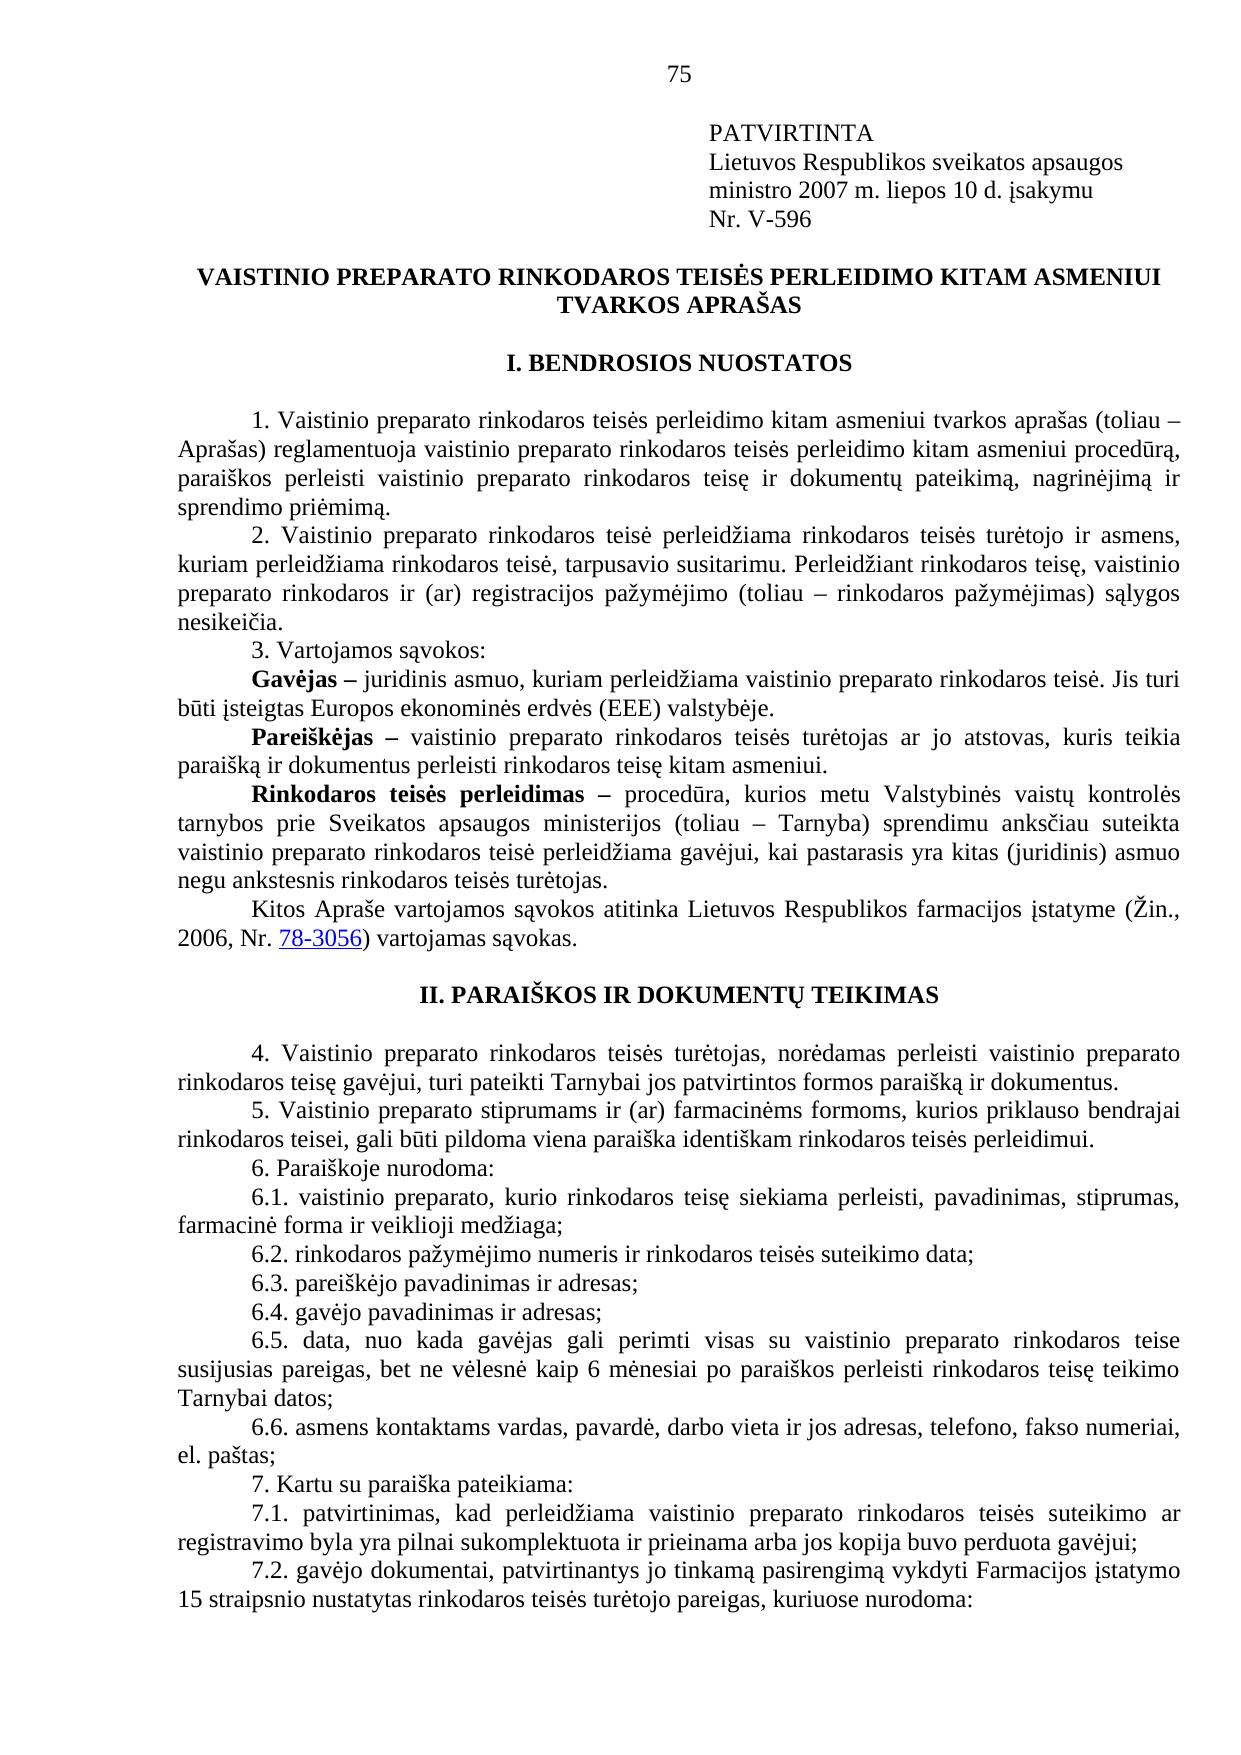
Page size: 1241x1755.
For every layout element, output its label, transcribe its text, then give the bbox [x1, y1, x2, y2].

text 6.4. gavėjo pavadinimas ir adresas; [177, 1297, 1181, 1326]
text ministro 2007 m. liepos 10 d. įsakymu [177, 176, 1181, 204]
text VAISTINIO PREPARATO RINKODAROS TEISĖS PERLEIDIMO KITAM ASMENIUI TVARKOS APRAŠAS [177, 262, 1181, 319]
text 1. Vaistinio preparato rinkodaros teisės perleidimo kitam asmeniui tvarkos aprašas (toliau – Aprašas) reglamentuoja vaistinio preparato rinkodaros teisės perleidimo kitam asmeniui procedūrą, paraiškos perleisti vaistinio preparato rinkodaros teisę ir dokumentų pateikimą, nagrinėjimą ir sprendimo priėmimą. [177, 406, 1181, 521]
text Rinkodaros teisės perleidimas – procedūra, kurios metu Valstybinės vaistų kontrolės tarnybos prie Sveikatos apsaugos ministerijos (toliau – Tarnyba) sprendimu anksčiau suteikta vaistinio preparato rinkodaros teisė perleidžiama gavėjui, kai pastarasis yra kitas (juridinis) asmuo negu ankstesnis rinkodaros teisės turėtojas. [177, 779, 1181, 894]
text 6.2. rinkodaros pažymėjimo numeris ir rinkodaros teisės suteikimo data; [177, 1239, 1181, 1268]
text Pareiškėjas – vaistinio preparato rinkodaros teisės turėtojas ar jo atstovas, kuris teikia paraišką ir dokumentus perleisti rinkodaros teisę kitam asmeniui. [177, 722, 1181, 779]
text 7.1. patvirtinimas, kad perleidžiama vaistinio preparato rinkodaros teisės suteikimo ar registravimo byla yra pilnai sukomplektuota ir prieinama arba jos kopija buvo perduota gavėjui; [177, 1498, 1181, 1556]
text 7. Kartu su paraiška pateikiama: [177, 1469, 1181, 1498]
text 7.2. gavėjo dokumentai, patvirtinantys jo tinkamą pasirengimą vykdyti Farmacijos įstatymo 15 straipsnio nustatytas rinkodaros teisės turėtojo pareigas, kuriuose nurodoma: [177, 1556, 1181, 1613]
text 6. Paraiškoje nurodoma: [177, 1153, 1181, 1182]
text Kitos Apraše vartojamos sąvokos atitinka Lietuvos Respublikos farmacijos įstatyme (Žin., 2006, Nr. 78-3056) vartojamas sąvokas. [177, 894, 1181, 952]
text 4. Vaistinio preparato rinkodaros teisės turėtojas, norėdamas perleisti vaistinio preparato rinkodaros teisę gavėjui, turi pateikti Tarnybai jos patvirtintos formos paraišką ir dokumentus. [177, 1038, 1181, 1096]
text Nr. V-596 [177, 204, 1181, 233]
text 6.3. pareiškėjo pavadinimas ir adresas; [177, 1268, 1181, 1297]
text 6.1. vaistinio preparato, kurio rinkodaros teisę siekiama perleisti, pavadinimas, stiprumas, farmacinė forma ir veiklioji medžiaga; [177, 1182, 1181, 1239]
text 6.6. asmens kontaktams vardas, pavardė, darbo vieta ir jos adresas, telefono, fakso numeriai, el. paštas; [177, 1412, 1181, 1469]
text 5. Vaistinio preparato stiprumams ir (ar) farmacinėms formoms, kurios priklauso bendrajai rinkodaros teisei, gali būti pildoma viena paraiška identiškam rinkodaros teisės perleidimui. [177, 1096, 1181, 1153]
text 3. Vartojamos sąvokos: [177, 636, 1181, 664]
text I. BENDROSIOS NUOSTATOS [177, 348, 1181, 377]
text II. PARAIŠKOS IR DOKUMENTŲ TEIKIMAS [177, 981, 1181, 1009]
text Gavėjas – juridinis asmuo, kuriam perleidžiama vaistinio preparato rinkodaros teisė. Jis turi būti įsteigtas Europos ekonominės erdvės (EEE) valstybėje. [177, 664, 1181, 722]
text 6.5. data, nuo kada gavėjas gali perimti visas su vaistinio preparato rinkodaros teise susijusias pareigas, bet ne vėlesnė kaip 6 mėnesiai po paraiškos perleisti rinkodaros teisę teikimo Tarnybai datos; [177, 1326, 1181, 1412]
text Lietuvos Respublikos sveikatos apsaugos [177, 147, 1181, 176]
text 2. Vaistinio preparato rinkodaros teisė perleidžiama rinkodaros teisės turėtojo ir asmens, kuriam perleidžiama rinkodaros teisė, tarpusavio susitarimu. Perleidžiant rinkodaros teisę, vaistinio preparato rinkodaros ir (ar) registracijos pažymėjimo (toliau – rinkodaros pažymėjimas) sąlygos nesikeičia. [177, 521, 1181, 636]
text PATVIRTINTA [177, 118, 1181, 147]
